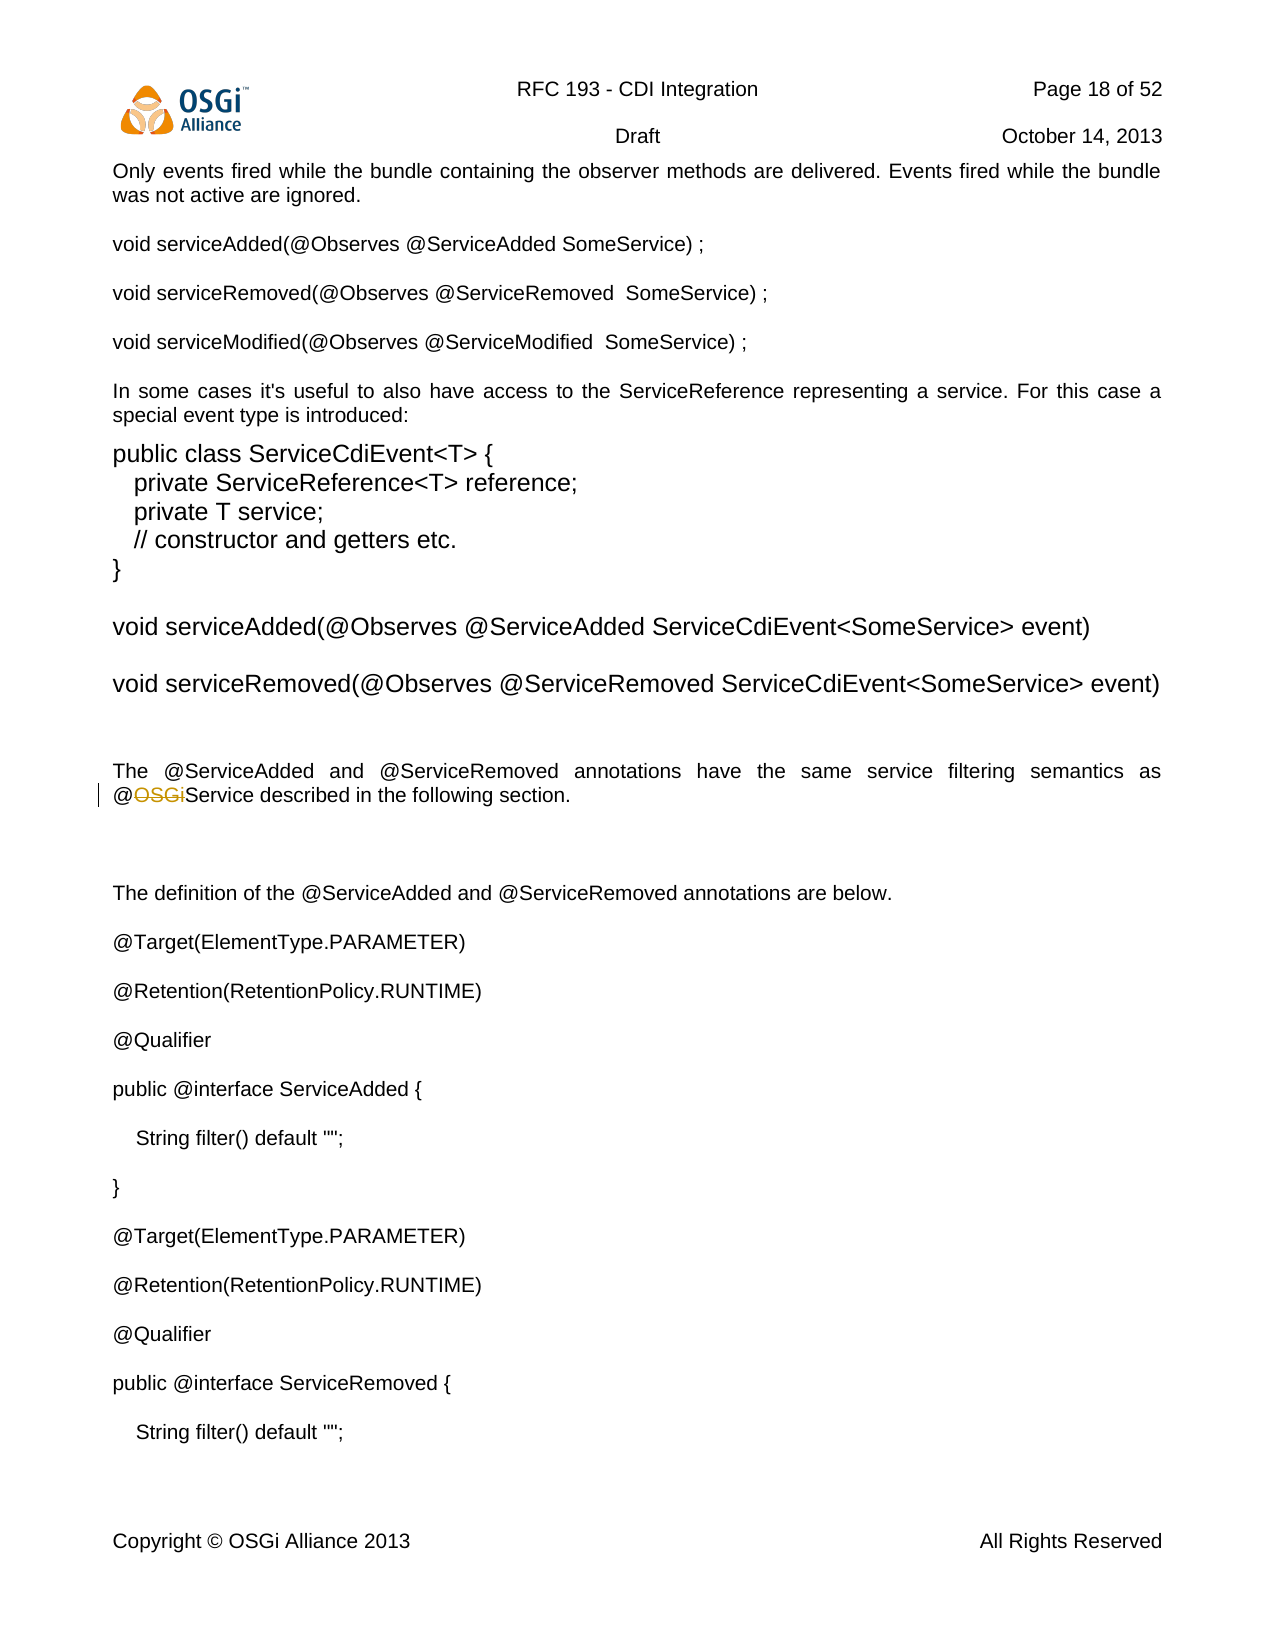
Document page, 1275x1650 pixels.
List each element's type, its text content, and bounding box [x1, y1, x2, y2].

text } [112, 554, 1162, 583]
text @Target(ElementType.PARAMETER) [112, 1224, 1162, 1248]
text @Qualifier [112, 1028, 1162, 1052]
text public @interface ServiceRemoved { [112, 1371, 1162, 1395]
text @Qualifier [112, 1322, 1162, 1346]
text The @ServiceAdded and @ServiceRemoved annotations have the same service filtering semantics as @Service described in the following section. [112, 759, 1162, 807]
text void serviceModified(@Observes @ServiceModified SomeService) ; [112, 330, 1162, 354]
text // constructor and getters etc. [112, 525, 1162, 554]
text The definition of the @ServiceAdded and @ServiceRemoved annotations are below. [112, 881, 1162, 905]
text private T service; [112, 497, 1162, 525]
text void serviceRemoved(@Observes @ServiceRemoved SomeService) ; [112, 281, 1162, 305]
text @Retention(RetentionPolicy.RUNTIME) [112, 1273, 1162, 1297]
text void serviceAdded(@Observes @ServiceAdded ServiceCdiEvent<SomeService> event) [112, 612, 1162, 640]
text In some cases it's useful to also have access to the ServiceReference representing a service. For this case a special event type is introduced: [112, 379, 1162, 427]
text void serviceRemoved(@Observes @ServiceRemoved ServiceCdiEvent<SomeService> event) [112, 669, 1162, 698]
text void serviceAdded(@Observes @ServiceAdded SomeService) ; [112, 232, 1162, 256]
text @Retention(RetentionPolicy.RUNTIME) [112, 979, 1162, 1003]
text } [112, 1175, 1162, 1199]
text public class ServiceCdiEvent<T> { [112, 439, 1162, 468]
text String filter() default ""; [112, 1420, 1162, 1444]
text private ServiceReference<T> reference; [112, 468, 1162, 497]
text String filter() default ""; [112, 1126, 1162, 1150]
text public @interface ServiceAdded { [112, 1077, 1162, 1101]
text @Target(ElementType.PARAMETER) [112, 930, 1162, 954]
text Only events fired while the bundle containing the observer methods are delivered. Events fired while the bundle was not active are ignored. [112, 159, 1162, 207]
picture [113, 78, 257, 142]
